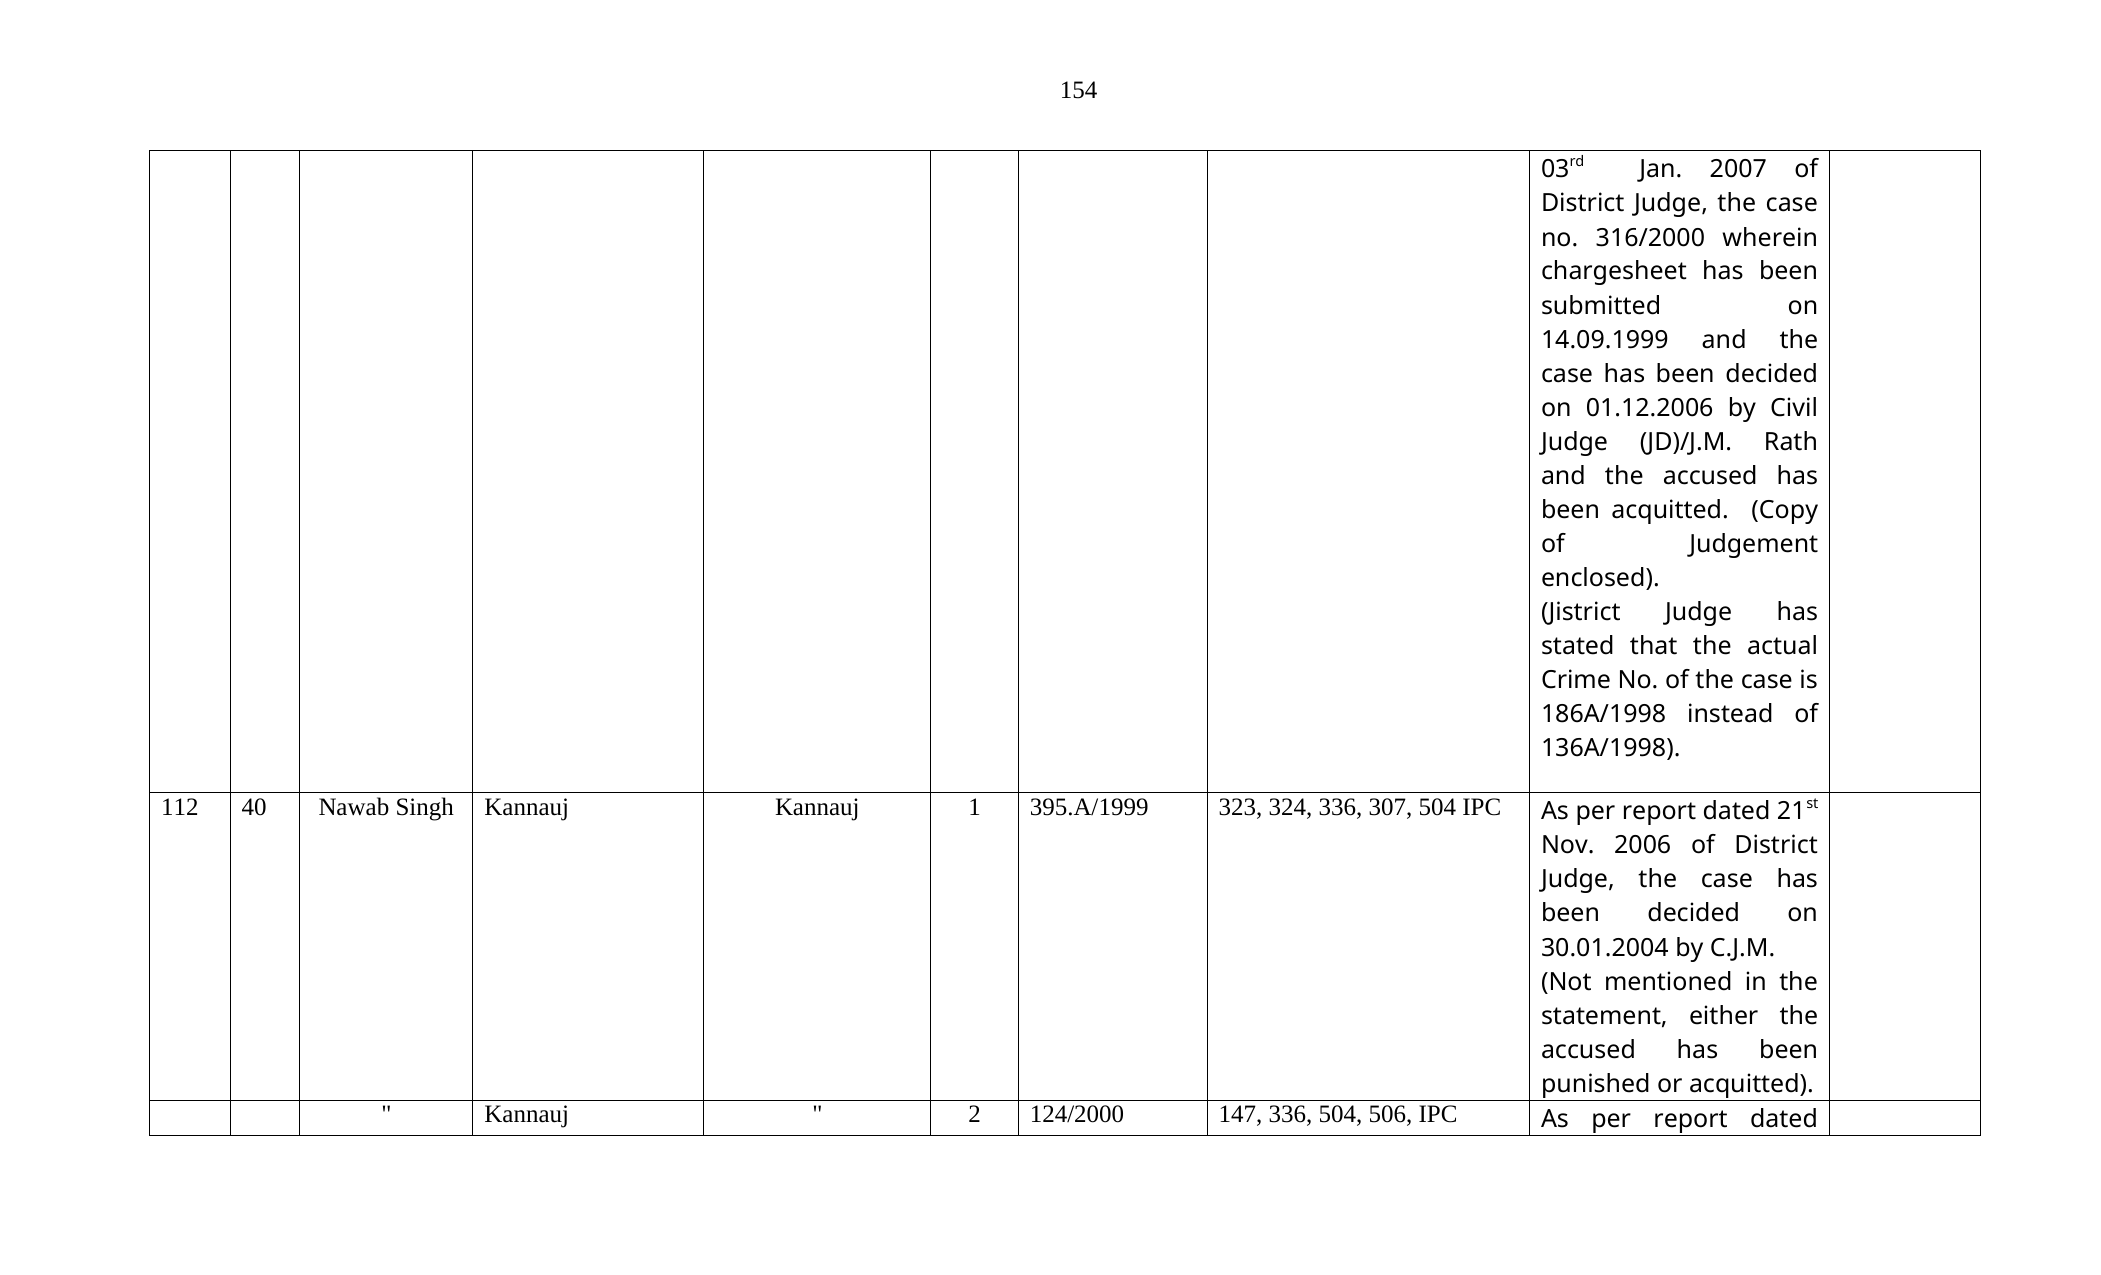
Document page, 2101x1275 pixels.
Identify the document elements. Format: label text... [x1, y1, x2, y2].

table_cell [1830, 793, 1980, 1099]
table_cell As per report dated 21st Nov. 2006 of District Judge, the case has been decided on 30.01.2004 by C.J.M. (Not mentioned in the statement, either the accused has been punished or acquitted). [1530, 793, 1829, 1099]
table_cell 03rd Jan. 2007 of District Judge, the case no. 316/2000 wherein chargesheet has been submitted on 14.09.1999 and the case has been decided on 01.12.2006 by Civil Judge (JD)/J.M. Rath and the accused has been acquitted. (Copy of Judgement enclosed). (Jistrict Judge has stated that the actual Crime No. of the case is 186A/1998 instead of 136A/1998). [1530, 151, 1829, 792]
table_cell 124/2000 [1019, 1101, 1207, 1134]
table_cell 112 [150, 793, 230, 1099]
table_cell [150, 151, 230, 792]
table_cell [1830, 1101, 1980, 1134]
table_cell 1 [931, 793, 1018, 1099]
table_cell As per report dated [1530, 1101, 1829, 1134]
table_cell 323, 324, 336, 307, 504 IPC [1208, 793, 1529, 1099]
table_cell [231, 151, 299, 792]
table_cell [473, 151, 703, 792]
table_cell 40 [231, 793, 299, 1099]
table_cell Nawab Singh [300, 793, 472, 1099]
table_cell [231, 1101, 299, 1134]
table_cell [931, 151, 1018, 792]
table_cell [1019, 151, 1207, 792]
table_cell 395.A/1999 [1019, 793, 1207, 1099]
table_cell [1830, 151, 1980, 792]
table_cell 2 [931, 1101, 1018, 1134]
table_cell 147, 336, 504, 506, IPC [1208, 1101, 1529, 1134]
table_cell [704, 151, 930, 792]
table_cell " [300, 1101, 472, 1134]
table_cell [300, 151, 472, 792]
table_cell " [704, 1101, 930, 1134]
table_cell [150, 1101, 230, 1134]
table_cell Kannauj [473, 1101, 703, 1134]
table_cell Kannauj [473, 793, 703, 1099]
table_cell Kannauj [704, 793, 930, 1099]
table_cell [1208, 151, 1529, 792]
